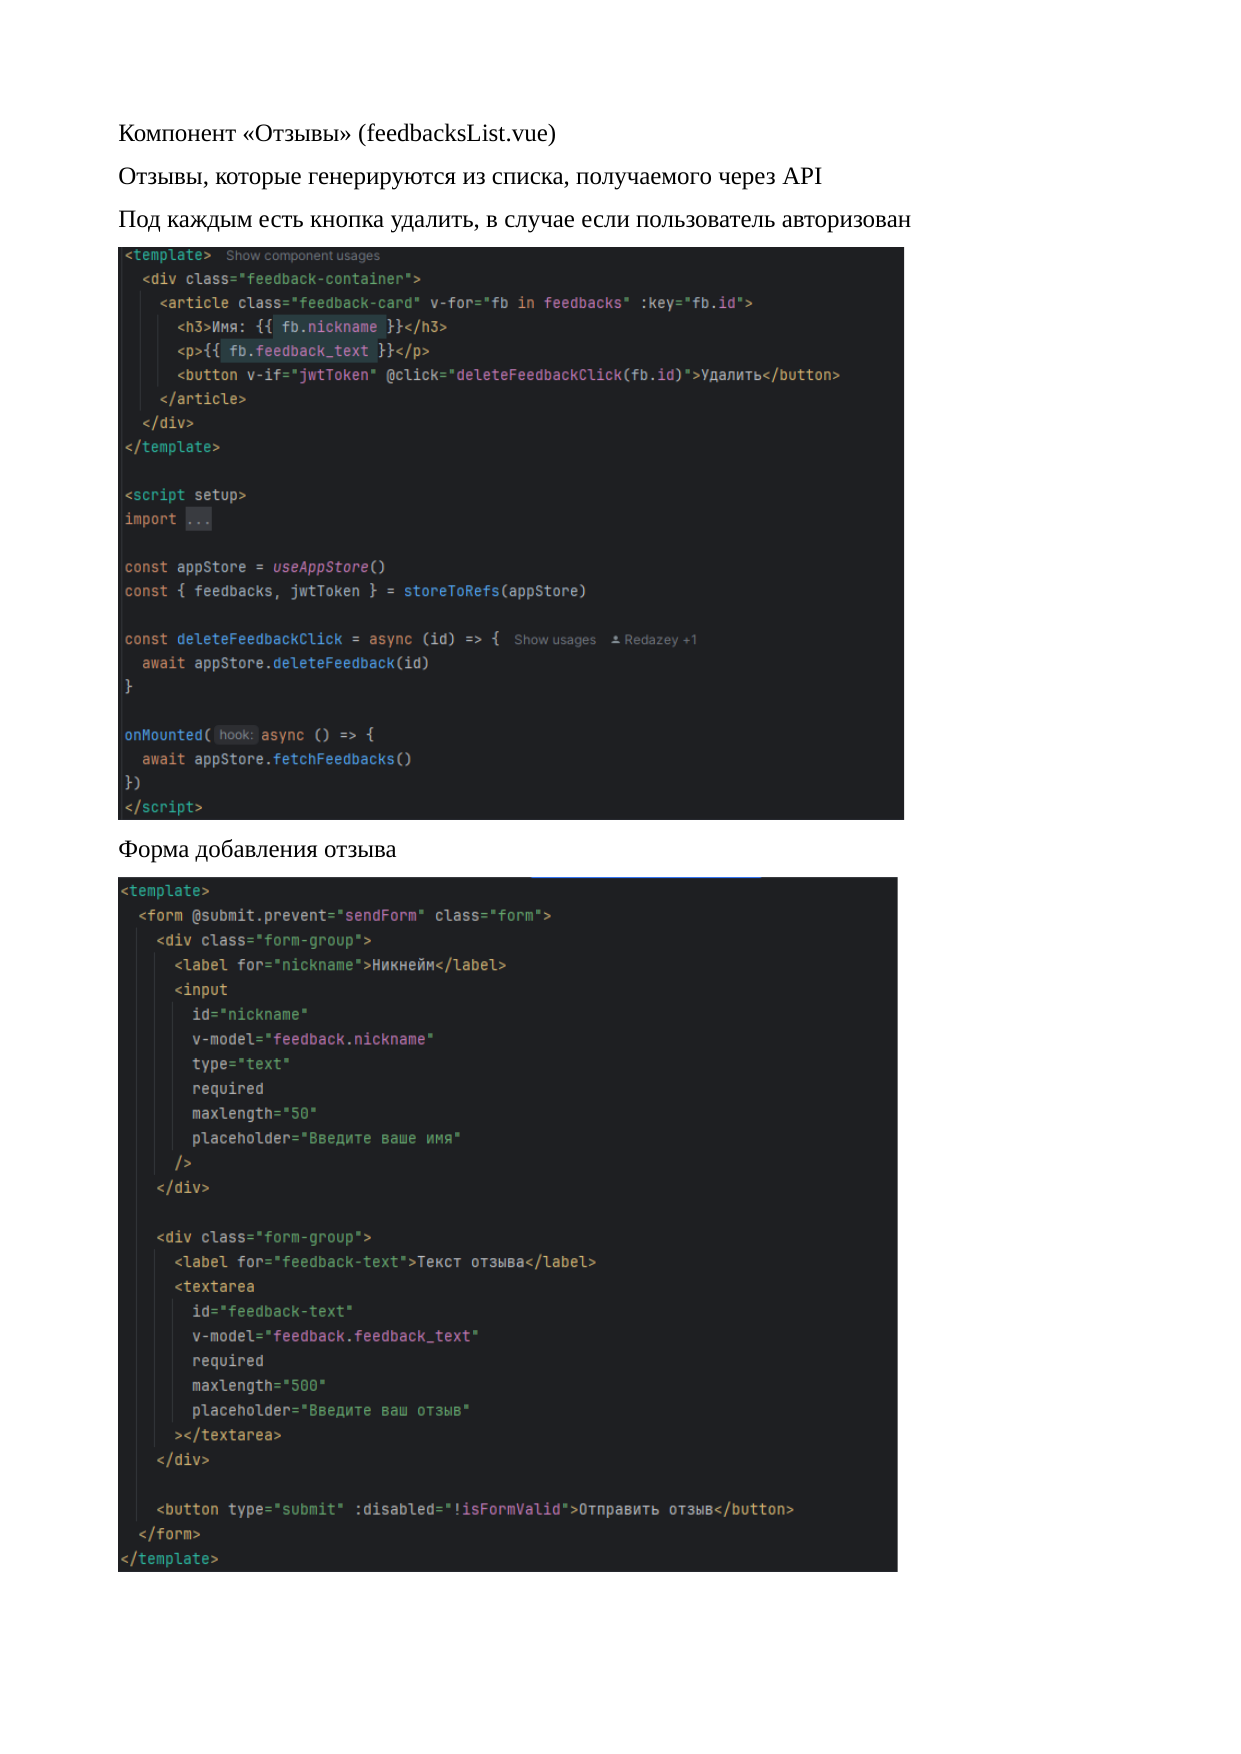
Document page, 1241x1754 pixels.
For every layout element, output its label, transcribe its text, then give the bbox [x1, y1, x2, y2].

text Форма добавления отзыва [118, 834, 1122, 863]
text Компонент «Отзывы» (feedbacksList.vue) [118, 118, 1122, 147]
text Отзывы, которые генерируются из списка, получаемого через API [118, 161, 1122, 190]
text Под каждым есть кнопка удалить, в случае если пользователь авторизован [118, 204, 1122, 233]
